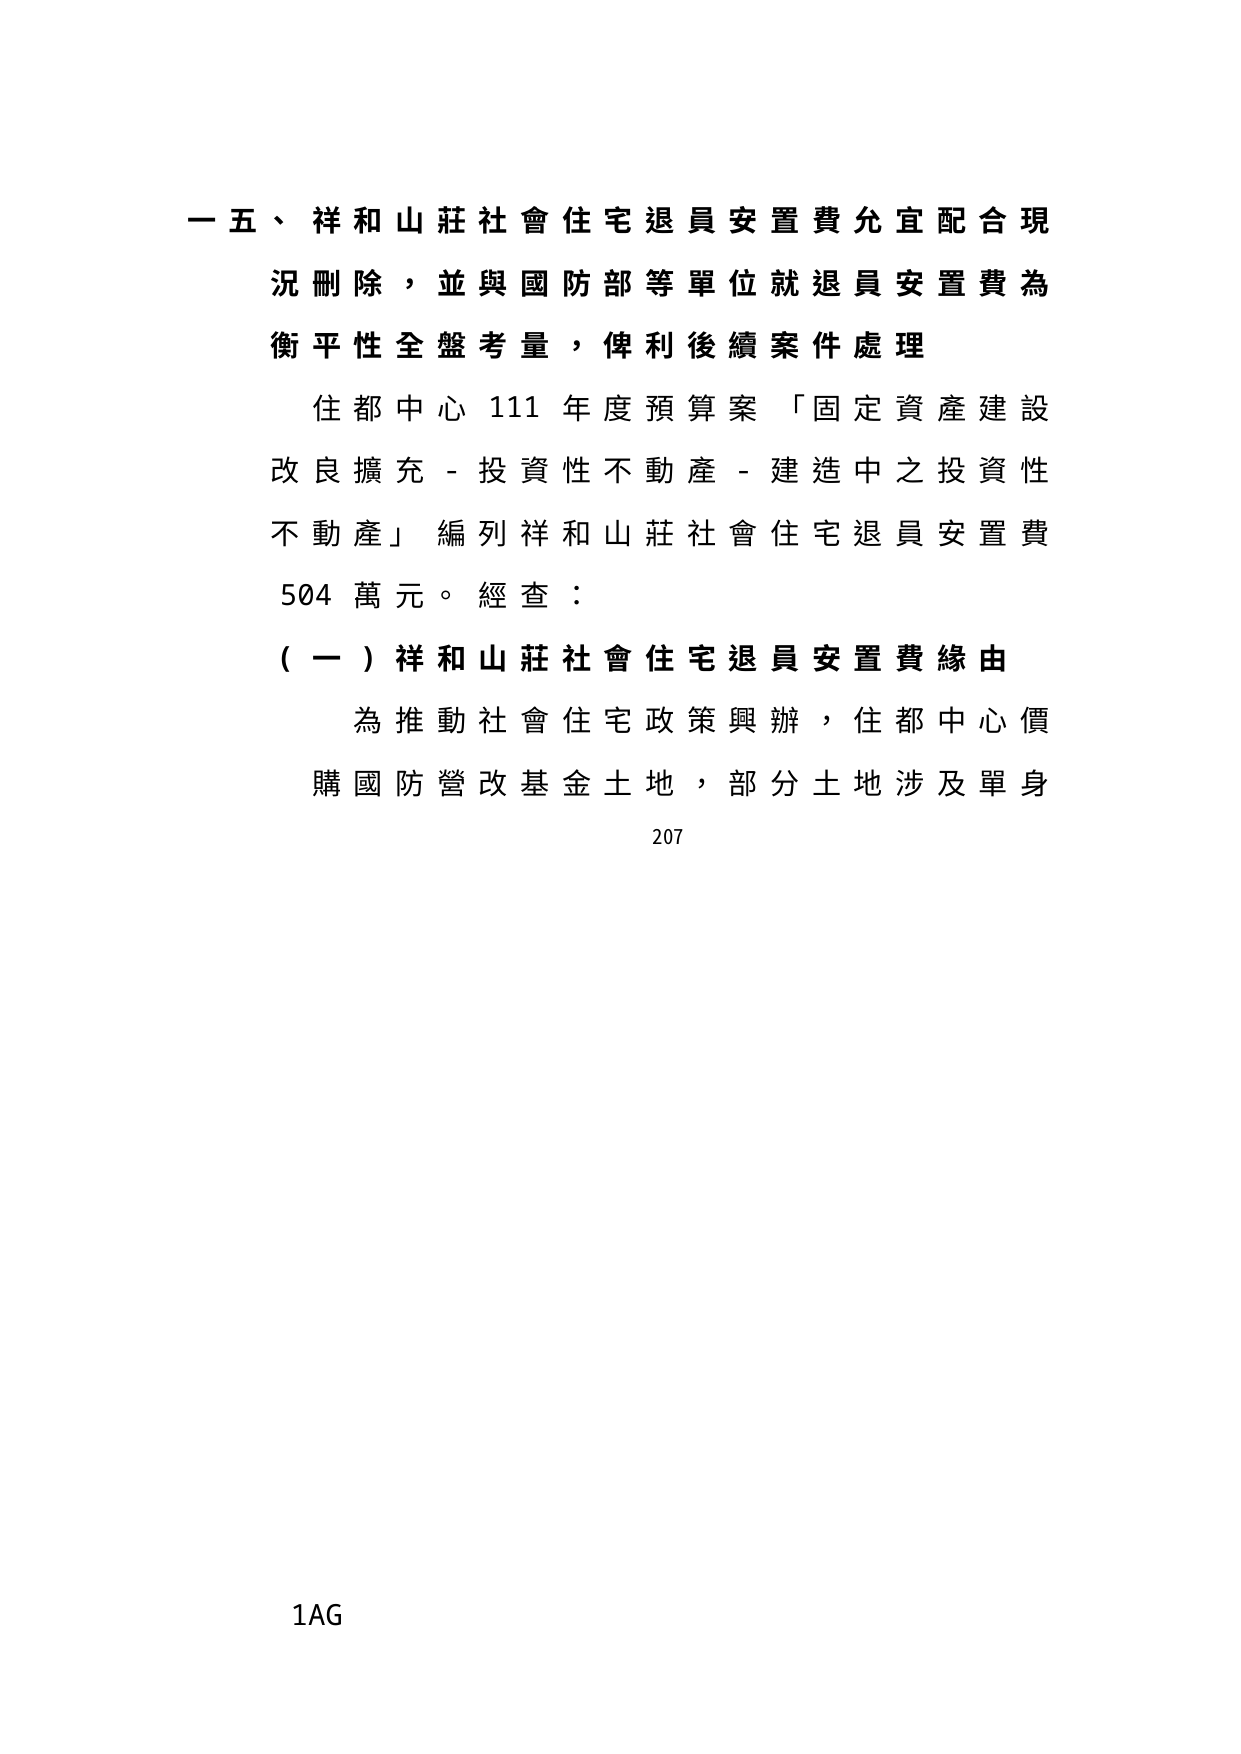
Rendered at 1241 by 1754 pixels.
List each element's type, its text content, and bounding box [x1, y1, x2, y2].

text 住都中心111年度預算案「固定資產建設改良擴充-投資性不動產-建造中之投資性不動產」編列祥和山莊社會住宅退員安置費504萬元。經查： [240, 365, 1056, 615]
text 為推動社會住宅政策興辦，住都中心價購國防營改基金土地，部分土地涉及單身 [269, 677, 1056, 802]
text (一)祥和山莊社會住宅退員安置費緣由 [240, 615, 1056, 677]
text 一五、祥和山莊社會住宅退員安置費允宜配合現況刪除，並與國防部等單位就退員安置費為衡平性全盤考量，俾利後續案件處理 [181, 177, 1056, 365]
